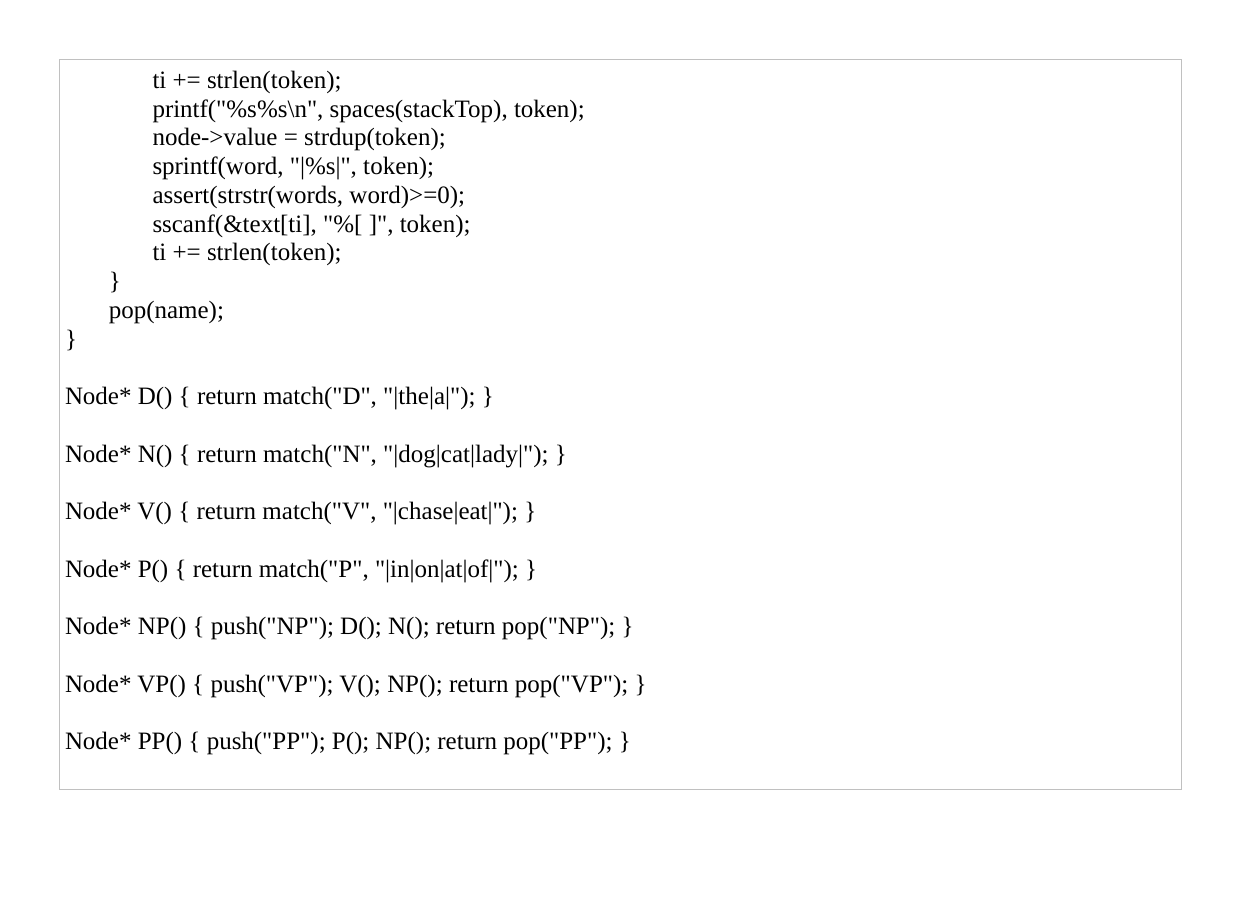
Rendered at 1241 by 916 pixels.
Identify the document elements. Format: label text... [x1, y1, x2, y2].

table_header ti += strlen(token); printf("%s%s\n", spaces(stackTop), token); node->value = strdup(token); sprintf(word, "|%s|", token); assert(strstr(words, word)>=0); sscanf(&text[ti], "%[ ]", token); ti += strlen(token); } pop(name); } Node* D() { return match("D", "|the|a|"); } Node* N() { return match("N", "|dog|cat|lady|"); } Node* V() { return match("V", "|chase|eat|"); } Node* P() { return match("P", "|in|on|at|of|"); } Node* NP() { push("NP"); D(); N(); return pop("NP"); } Node* VP() { push("VP"); V(); NP(); return pop("VP"); } Node* PP() { push("PP"); P(); NP(); return pop("PP"); } [60, 60, 1181, 789]
